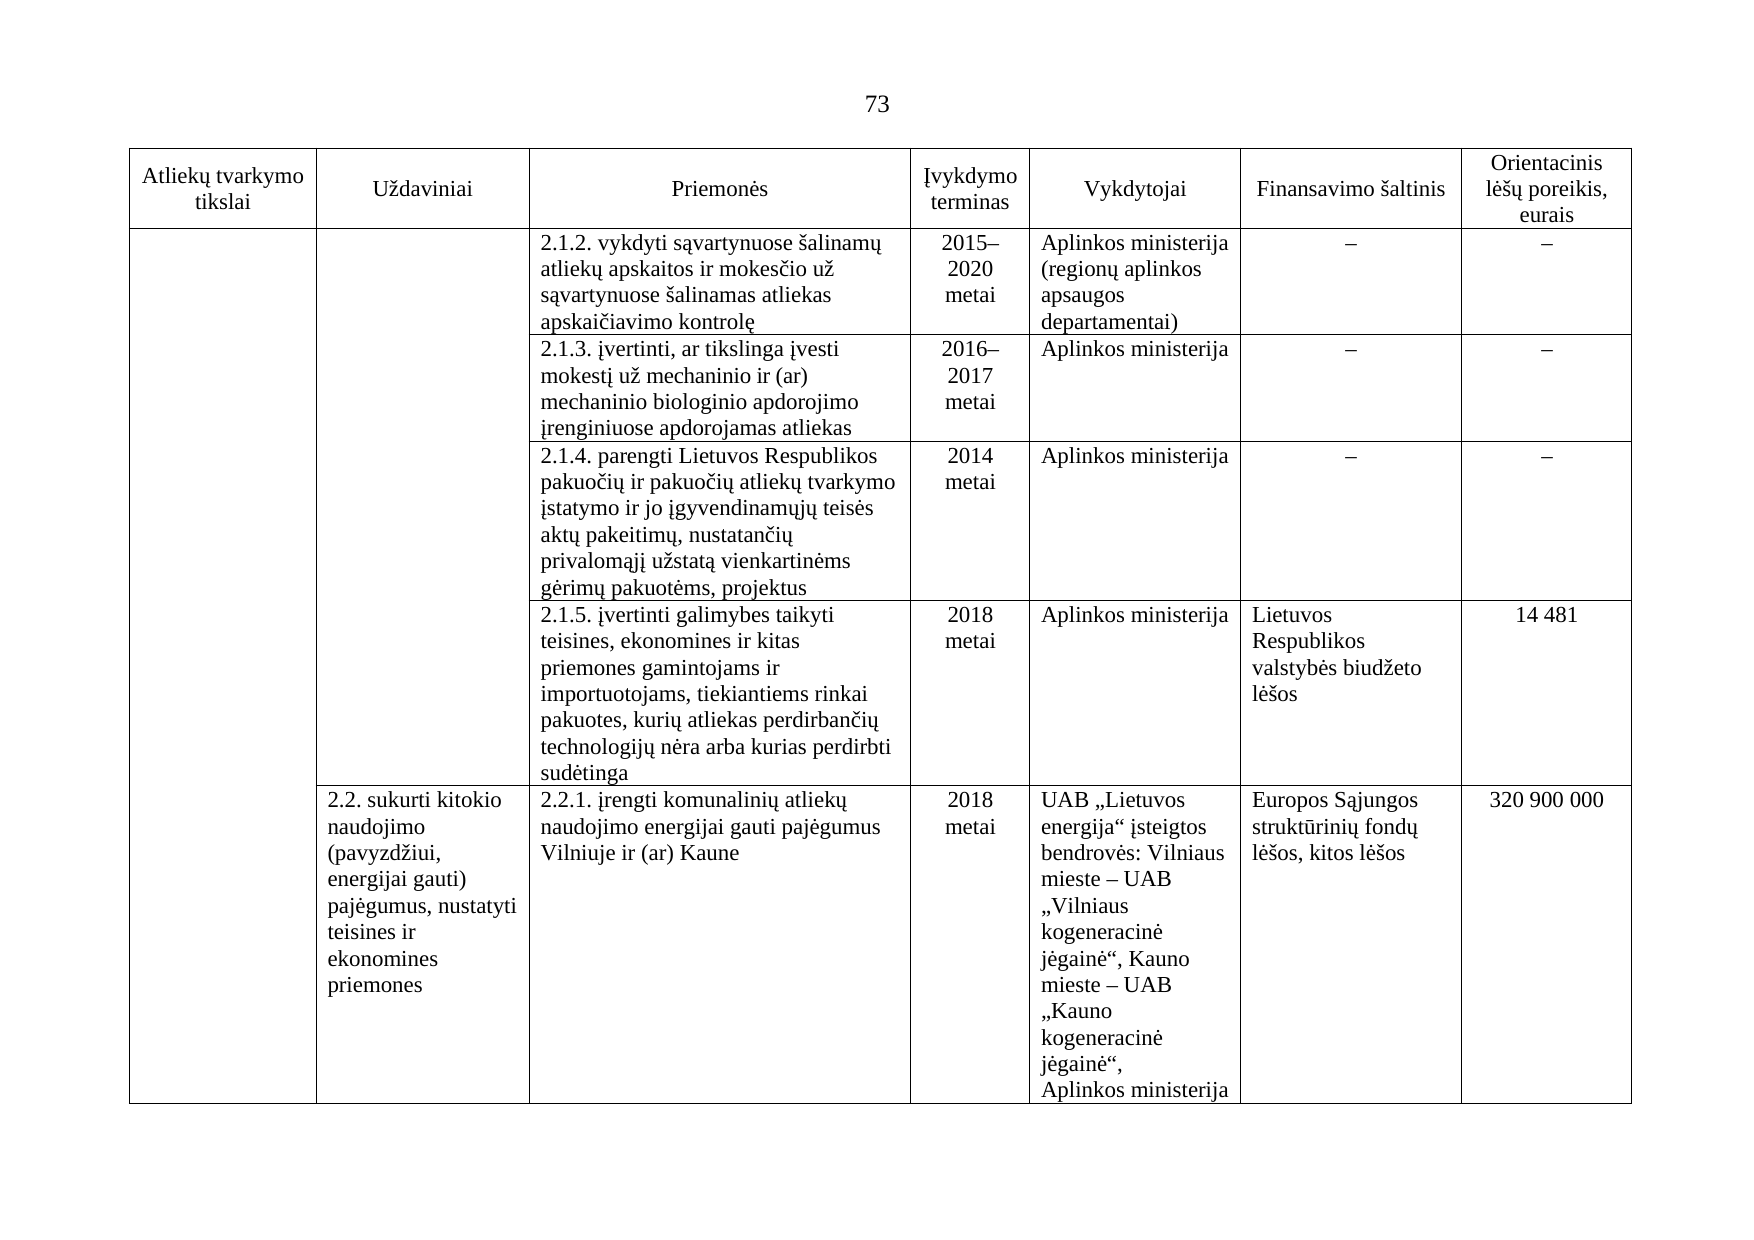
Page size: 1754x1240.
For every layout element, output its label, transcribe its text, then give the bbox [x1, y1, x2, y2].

table_cell – [1462, 229, 1631, 334]
table_cell – [1241, 229, 1461, 334]
table_cell 2014 metai [911, 442, 1029, 600]
table_cell Aplinkos ministerija [1030, 335, 1240, 441]
table_header Finansavimo šaltinis [1241, 149, 1461, 228]
table_cell 2.2.1. įrengti komunalinių atliekų naudojimo energijai gauti pajėgumus Vilniuje ir (ar) Kaune [530, 786, 910, 1103]
table_cell 2016–2017 metai [911, 335, 1029, 441]
table_cell 2.1.3. įvertinti, ar tikslinga įvesti mokestį už mechaninio ir (ar) mechaninio biologinio apdorojimo įrenginiuose apdorojamas atliekas [530, 335, 910, 441]
table_cell 2.1.4. parengti Lietuvos Respublikos pakuočių ir pakuočių atliekų tvarkymo įstatymo ir jo įgyvendinamųjų teisės aktų pakeitimų, nustatančių privalomąjį užstatą vienkartinėms gėrimų pakuotėms, projektus [530, 442, 910, 600]
table_cell Aplinkos ministerija (regionų aplinkos apsaugos departamentai) [1030, 229, 1240, 334]
table_cell 2.1.5. įvertinti galimybes taikyti teisines, ekonomines ir kitas priemones gamintojams ir importuotojams, tiekiantiems rinkai pakuotes, kurių atliekas perdirbančių technologijų nėra arba kurias perdirbti sudėtinga [530, 601, 910, 785]
table_cell Aplinkos ministerija [1030, 442, 1240, 600]
table_cell – [1462, 442, 1631, 600]
table_cell 2.1.2. vykdyti sąvartynuose šalinamų atliekų apskaitos ir mokesčio už sąvartynuose šalinamas atliekas apskaičiavimo kontrolę [530, 229, 910, 334]
table_cell 2018 metai [911, 786, 1029, 1103]
table_cell – [1241, 442, 1461, 600]
table_cell [317, 229, 529, 785]
table_header Priemonės [530, 149, 910, 228]
table_header Uždaviniai [317, 149, 529, 228]
table_cell 2015–2020 metai [911, 229, 1029, 334]
table_header Įvykdymo terminas [911, 149, 1029, 228]
table_cell 2018 metai [911, 601, 1029, 785]
table_header Vykdytojai [1030, 149, 1240, 228]
table_cell Aplinkos ministerija [1030, 601, 1240, 785]
table_cell [130, 229, 316, 1103]
table_cell – [1462, 335, 1631, 441]
table_cell 320 900 000 [1462, 786, 1631, 1103]
table_cell Lietuvos Respublikos valstybės biudžeto lėšos [1241, 601, 1461, 785]
table_cell Europos Sąjungos struktūrinių fondų lėšos, kitos lėšos [1241, 786, 1461, 1103]
table_header Atliekų tvarkymo tikslai [130, 149, 316, 228]
table_cell 14 481 [1462, 601, 1631, 785]
table_cell UAB „Lietuvos energija“ įsteigtos bendrovės: Vilniaus mieste – UAB „Vilniaus kogeneracinė jėgainė“, Kauno mieste – UAB „Kauno kogeneracinė jėgainė“, Aplinkos ministerija [1030, 786, 1240, 1103]
table_cell 2.2. sukurti kitokio naudojimo (pavyzdžiui, energijai gauti) pajėgumus, nustatyti teisines ir ekonomines priemones [317, 786, 529, 1103]
table_header Orientacinis lėšų poreikis, eurais [1462, 149, 1631, 228]
table_cell – [1241, 335, 1461, 441]
